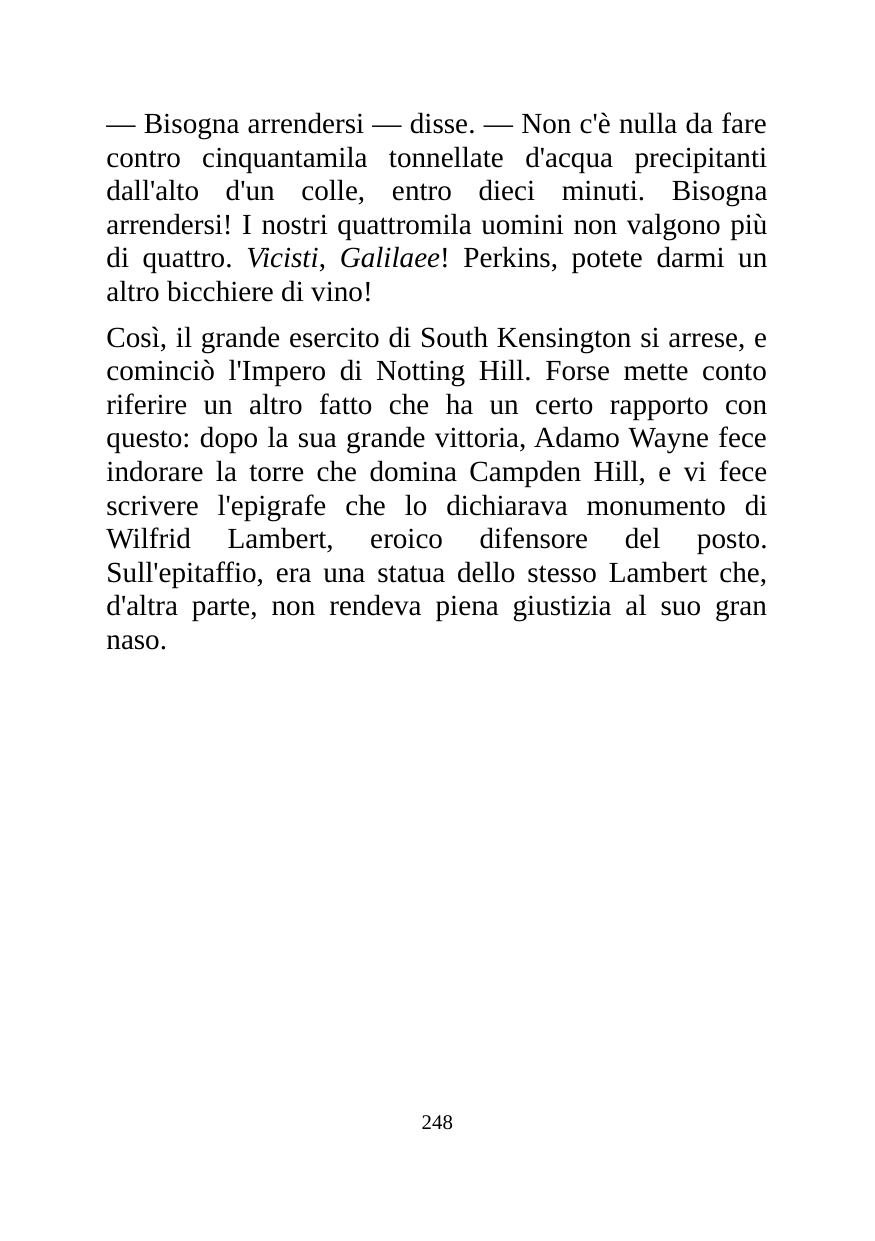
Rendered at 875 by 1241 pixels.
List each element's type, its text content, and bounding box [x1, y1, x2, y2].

text — Bisogna arrendersi — disse. — Non c'è nulla da fare contro cinquantamila tonnellate d'acqua precipitanti dall'alto d'un colle, entro dieci minuti. Bisogna arrendersi! I nostri quattromila uomini non valgono più di quattro. Vicisti, Galilaee! Perkins, potete darmi un altro bicchiere di vino! [106, 106, 768, 307]
text Così, il grande esercito di South Kensington si arrese, e cominciò l'Impero di Notting Hill. Forse mette conto riferire un altro fatto che ha un certo rapporto con questo: dopo la sua grande vittoria, Adamo Wayne fece indorare la torre che domina Campden Hill, e vi fece scrivere l'epigrafe che lo dichiarava monumento di Wilfrid Lambert, eroico difensore del posto. Sull'epitaffio, era una statua dello stesso Lambert che, d'altra parte, non rendeva piena giustizia al suo gran naso. [106, 320, 768, 655]
